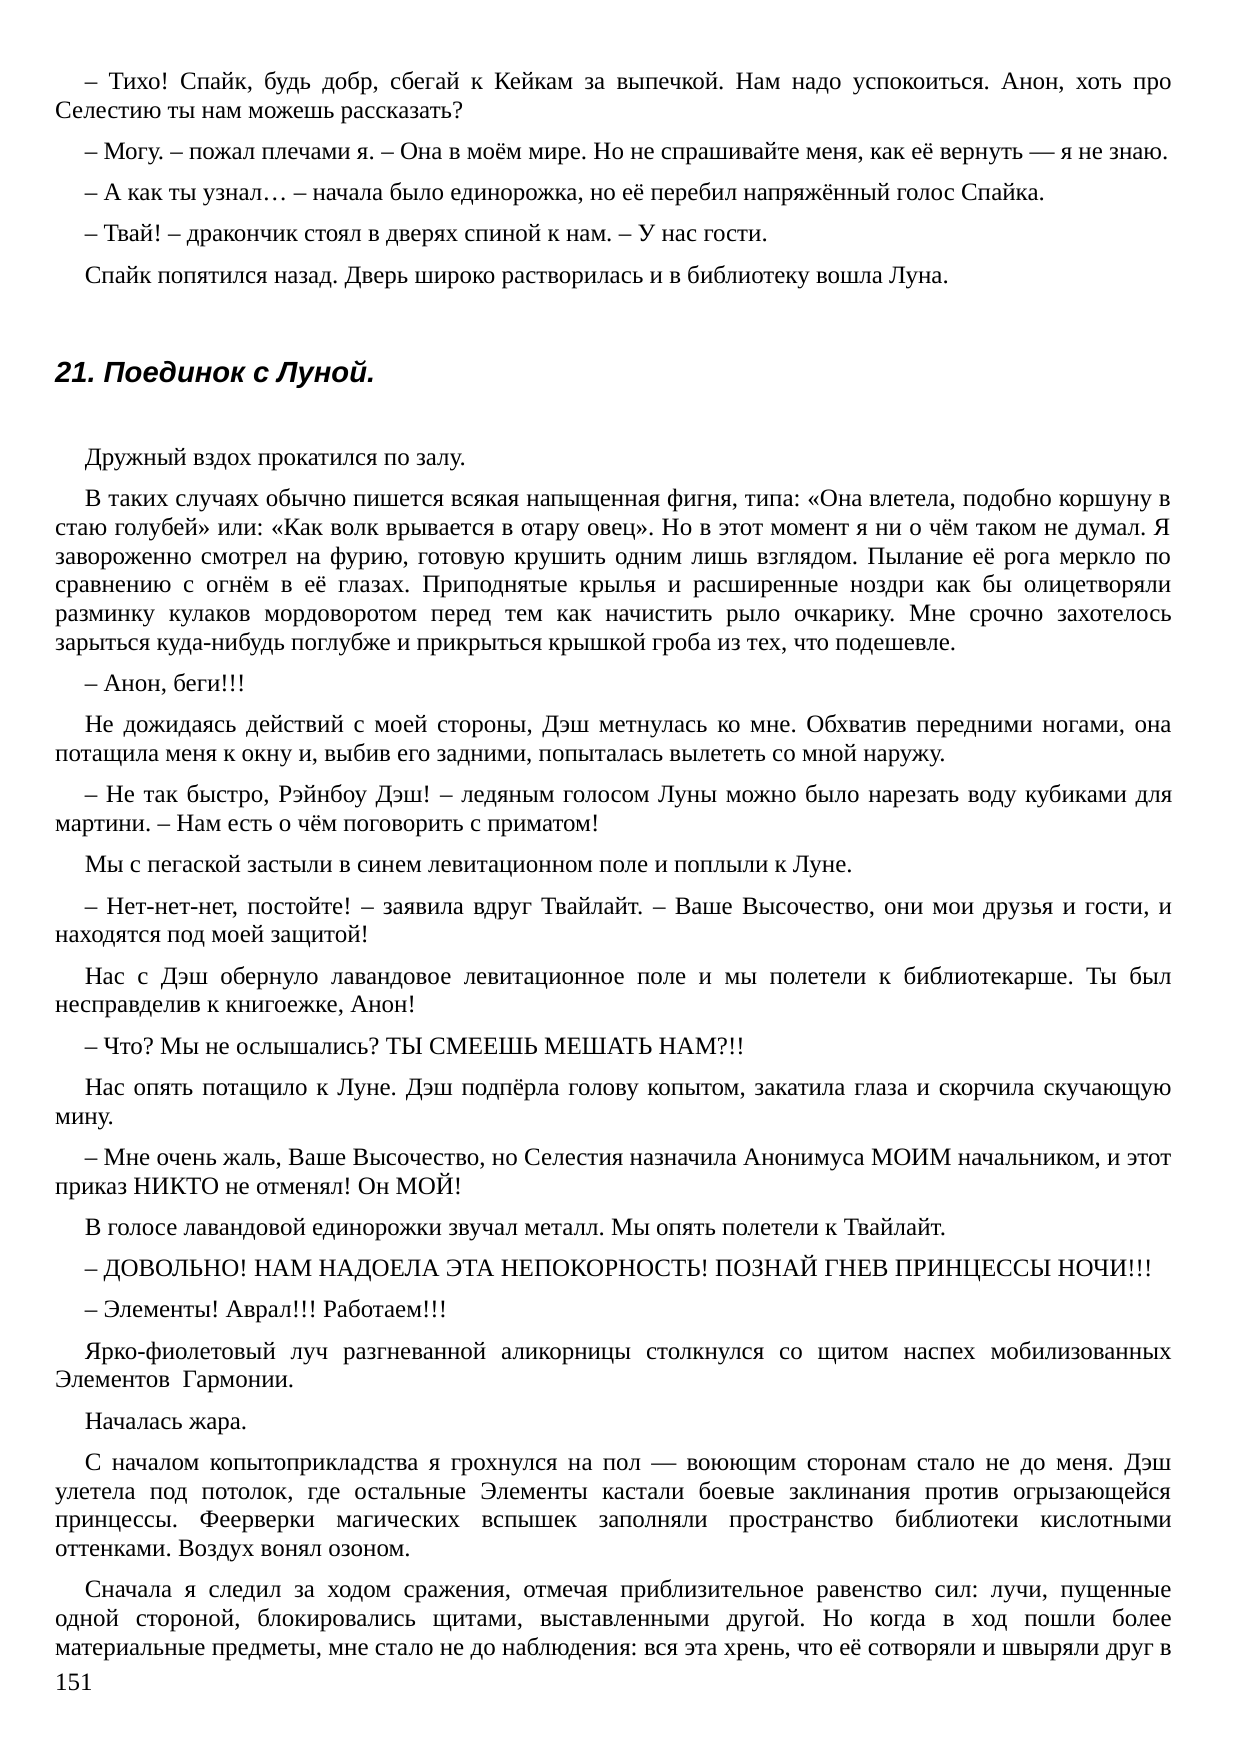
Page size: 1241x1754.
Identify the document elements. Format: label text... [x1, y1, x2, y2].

text Нас опять потащило к Луне. Дэш подпёрла голову копытом, закатила глаза и скорчила скучающую мину. [55, 1072, 1173, 1129]
text – Нет-нет-нет, постойте! – заявила вдруг Твайлайт. – Ваше Высочество, они мои друзья и гости, и находятся под моей защитой! [55, 891, 1173, 948]
text – Что? Мы не ослышались? ТЫ СМЕЕШЬ МЕШАТЬ НАМ?!! [55, 1031, 1173, 1059]
text Началась жара. [55, 1406, 1173, 1434]
text Спайк попятился назад. Дверь широко растворилась и в библиотеку вошла Луна. [55, 260, 1173, 288]
text – Тихо! Спайк, будь добр, сбегай к Кейкам за выпечкой. Нам надо успокоиться. Анон, хоть про Селестию ты нам можешь рассказать? [55, 66, 1173, 123]
subtitle 21. Поединок с Луной. [55, 355, 1173, 388]
text Ярко-фиолетовый луч разгневанной аликорницы столкнулся со щитом наспех мобилизованных Элементов Гармонии. [55, 1336, 1173, 1393]
text – Элементы! Аврал!!! Работаем!!! [55, 1294, 1173, 1323]
text Не дожидаясь действий с моей стороны, Дэш метнулась ко мне. Обхватив передними ногами, она потащила меня к окну и, выбив его задними, попыталась вылететь со мной наружу. [55, 709, 1173, 767]
text Мы с пегаской застыли в синем левитационном поле и поплыли к Луне. [55, 849, 1173, 878]
text – Анон, беги!!! [55, 668, 1173, 697]
text – Мне очень жаль, Ваше Высочество, но Селестия назначила Анонимуса МОИМ начальником, и этот приказ НИКТО не отменял! Он МОЙ! [55, 1142, 1173, 1199]
text С началом копытоприкладства я грохнулся на пол — воюющим сторонам стало не до меня. Дэш улетела под потолок, где остальные Элементы кастали боевые заклинания против огрызающейся принцессы. Феерверки магических вспышек заполняли пространство библиотеки кислотными оттенками. Воздух вонял озоном. [55, 1447, 1173, 1562]
text – Не так быстро, Рэйнбоу Дэш! – ледяным голосом Луны можно было нарезать воду кубиками для мартини. – Нам есть о чём поговорить с приматом! [55, 779, 1173, 837]
text – А как ты узнал… – начала было единорожка, но её перебил напряжённый голос Спайка. [55, 177, 1173, 206]
text В таких случаях обычно пишется всякая напыщенная фигня, типа: «Она влетела, подобно коршуну в стаю голубей» или: «Как волк врывается в отару овец». Но в этот момент я ни о чём таком не думал. Я завороженно смотрел на фурию, готовую крушить одним лишь взглядом. Пылание её рога меркло по сравнению с огнём в её глазах. Приподнятые крылья и расширенные ноздри как бы олицетворяли разминку кулаков мордоворотом перед тем как начистить рыло очкарику. Мне срочно захотелось зарыться куда-нибудь поглубже и прикрыться крышкой гроба из тех, что подешевле. [55, 483, 1173, 656]
text – Могу. – пожал плечами я. – Она в моём мире. Но не спрашивайте меня, как её вернуть — я не знаю. [55, 136, 1173, 165]
text Нас с Дэш обернуло лавандовое левитационное поле и мы полетели к библиотекарше. Ты был несправделив к книгоежке, Анон! [55, 961, 1173, 1018]
text Сначала я следил за ходом сражения, отмечая приблизительное равенство сил: лучи, пущенные одной стороной, блокировались щитами, выставленными другой. Но когда в ход пошли более материальные предметы, мне стало не до наблюдения: вся эта хрень, что её сотворяли и швыряли друг в [55, 1574, 1173, 1661]
text Дружный вздох прокатился по залу. [55, 442, 1173, 471]
text В голосе лавандовой единорожки звучал металл. Мы опять полетели к Твайлайт. [55, 1212, 1173, 1241]
text – Твай! – дракончик стоял в дверях спиной к нам. – У нас гости. [55, 218, 1173, 247]
text – ДОВОЛЬНО! НАМ НАДОЕЛА ЭТА НЕПОКОРНОСТЬ! ПОЗНАЙ ГНЕВ ПРИНЦЕССЫ НОЧИ!!! [55, 1253, 1173, 1282]
